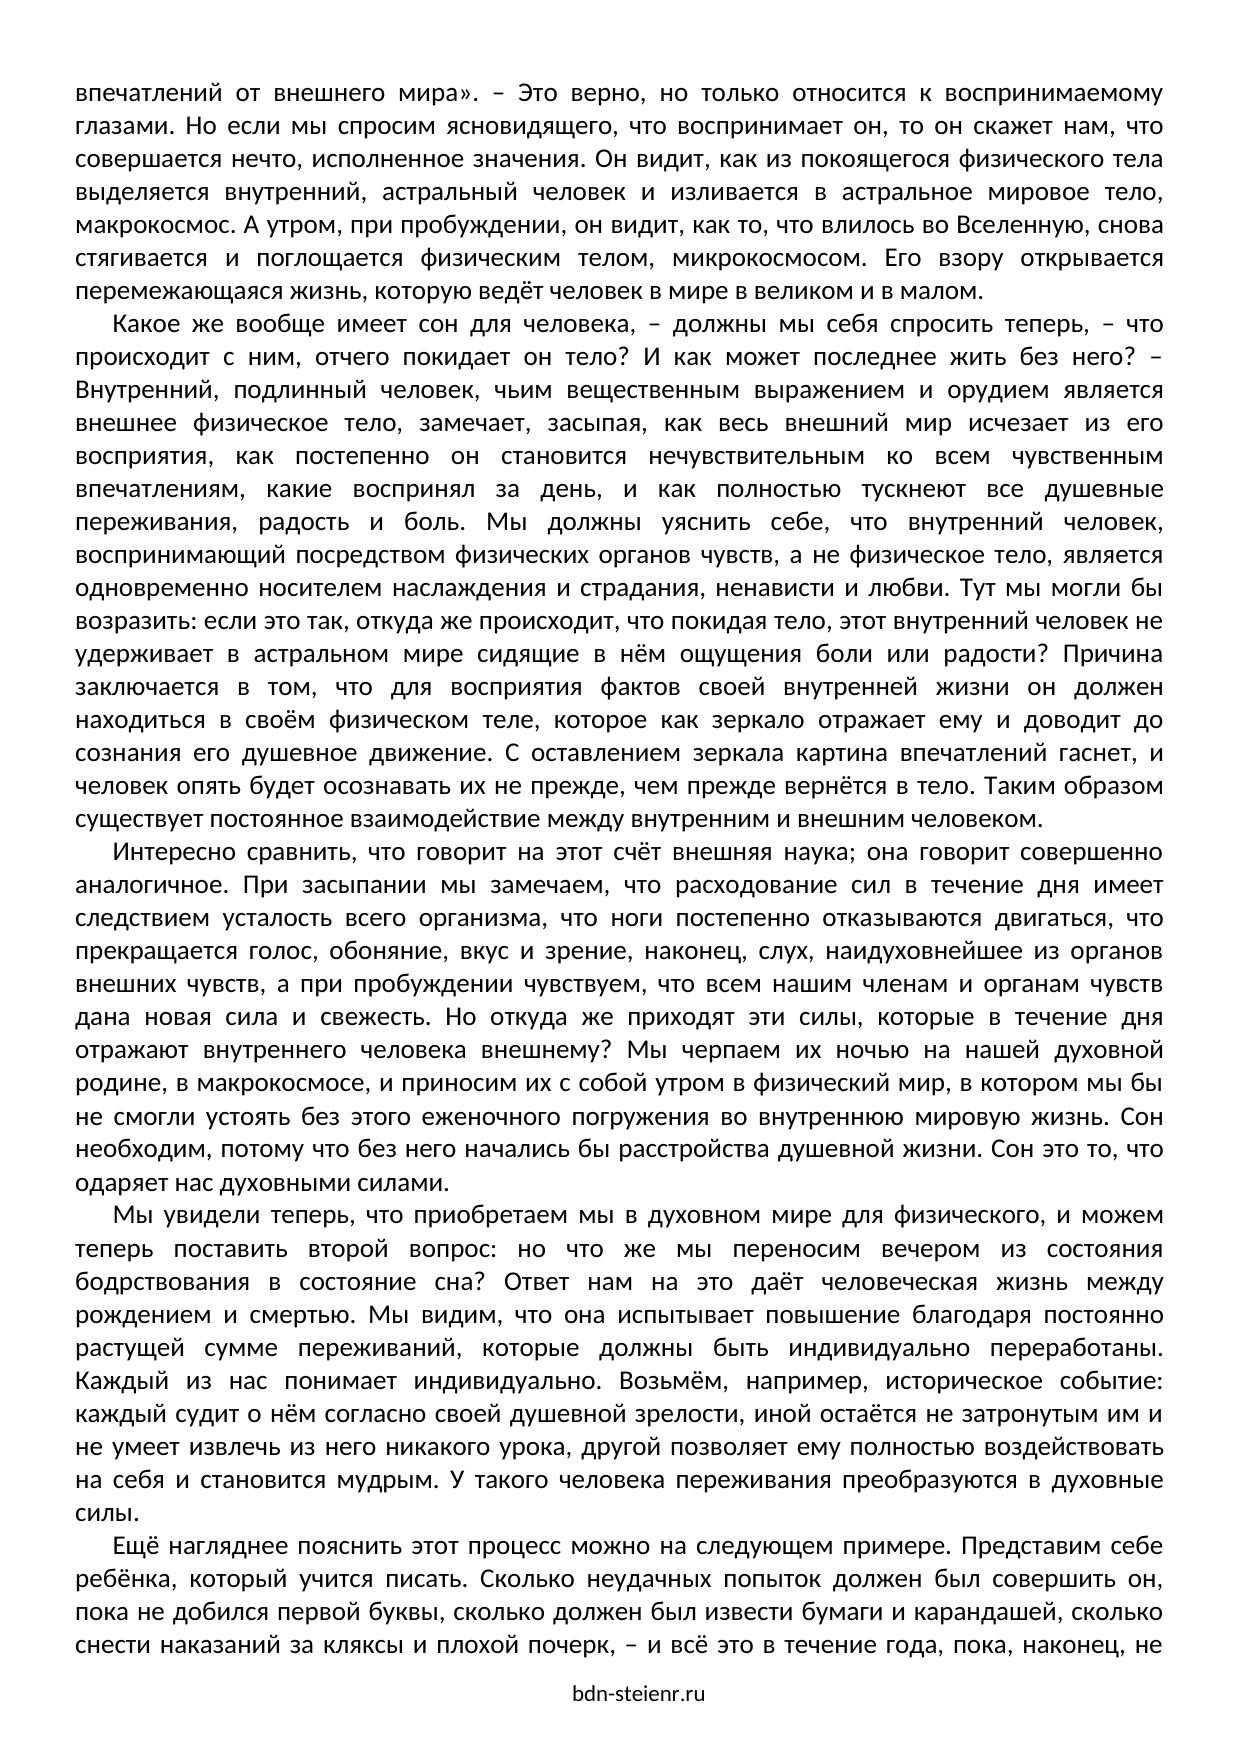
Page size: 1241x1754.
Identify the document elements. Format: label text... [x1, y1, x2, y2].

text впечатлений от внешнего мира». – Это верно, но только относится к воспринимаемому глазами. Но если мы спросим ясновидящего, что воспринимает он, то он скажет нам, что совершается нечто, исполненное значения. Он видит, как из покоящегося физического тела выделяется внутренний, астральный человек и изливается в астральное мировое тело, макрокосмос. А утром, при пробуждении, он видит, как то, что влилось во Вселенную, снова стягивается и поглощается физическим телом, микрокосмосом. Его взору открывается перемежающаяся жизнь, которую ведёт человек в мире в великом и в малом. [75, 75, 1165, 306]
text Интересно сравнить, что говорит на этот счёт внешняя наука; она говорит совершенно аналогичное. При засыпании мы замечаем, что расходование сил в течение дня имеет следствием усталость всего организма, что ноги постепенно отказываются двигаться, что прекращается голос, обоняние, вкус и зрение, наконец, слух, наидуховнейшее из органов внешних чувств, а при пробуждении чувствуем, что всем нашим членам и органам чувств дана новая сила и свежесть. Но откуда же приходят эти силы, которые в течение дня отражают внутреннего человека внешнему? Мы черпаем их ночью на нашей духовной родине, в макрокосмосе, и приносим их с собой утром в физический мир, в котором мы бы не смогли устоять без этого еженочного погружения во внутреннюю мировую жизнь. Сон необходим, потому что без него начались бы расстройства душевной жизни. Сон это то, что одаряет нас духовными силами. [75, 834, 1165, 1198]
text Мы увидели теперь, что приобретаем мы в духовном мире для физического, и можем теперь поставить второй вопрос: но что же мы переносим вечером из состояния бодрствования в состояние сна? Ответ нам на это даёт человеческая жизнь между рождением и смертью. Мы видим, что она испытывает повышение благодаря постоянно растущей сумме переживаний, которые должны быть индивидуально переработаны. Каждый из нас понимает индивидуально. Возьмём, например, историческое событие: каждый судит о нём согласно своей душевной зрелости, иной остаётся не затронутым им и не умеет извлечь из него никакого урока, другой позволяет ему полностью воздействовать на себя и становится мудрым. У такого человека переживания преобразуются в духовные силы. [75, 1198, 1165, 1528]
text Ещё нагляднее пояснить этот процесс можно на следующем примере. Представим себе ребёнка, который учится писать. Сколько неудачных попыток должен был совершить он, пока не добился первой буквы, сколько должен был извести бумаги и карандашей, сколько снести наказаний за кляксы и плохой почерк, – и всё это в течение года, пока, наконец, не [75, 1528, 1165, 1660]
text Какое же вообще имеет сон для человека, – должны мы себя спросить теперь, – что происходит с ним, отчего покидает он тело? И как может последнее жить без него? – Внутренний, подлинный человек, чьим вещественным выражением и орудием является внешнее физическое тело, замечает, засыпая, как весь внешний мир исчезает из его восприятия, как постепенно он становится нечувствительным ко всем чувственным впечатлениям, какие воспринял за день, и как полностью тускнеют все душевные переживания, радость и боль. Мы должны уяснить себе, что внутренний человек, воспринимающий посредством физических органов чувств, а не физическое тело, является одновременно носителем наслаждения и страдания, ненависти и любви. Тут мы могли бы возразить: если это так, откуда же происходит, что покидая тело, этот внутренний человек не удерживает в астральном мире сидящие в нём ощущения боли или радости? Причина заключается в том, что для восприятия фактов своей внутренней жизни он должен находиться в своём физическом теле, которое как зеркало отражает ему и доводит до сознания его душевное движение. С оставлением зеркала картина впечатлений гаснет, и человек опять будет осознавать их не прежде, чем прежде вернётся в тело. Таким образом существует постоянное взаимодействие между внутренним и внешним человеком. [75, 306, 1165, 834]
